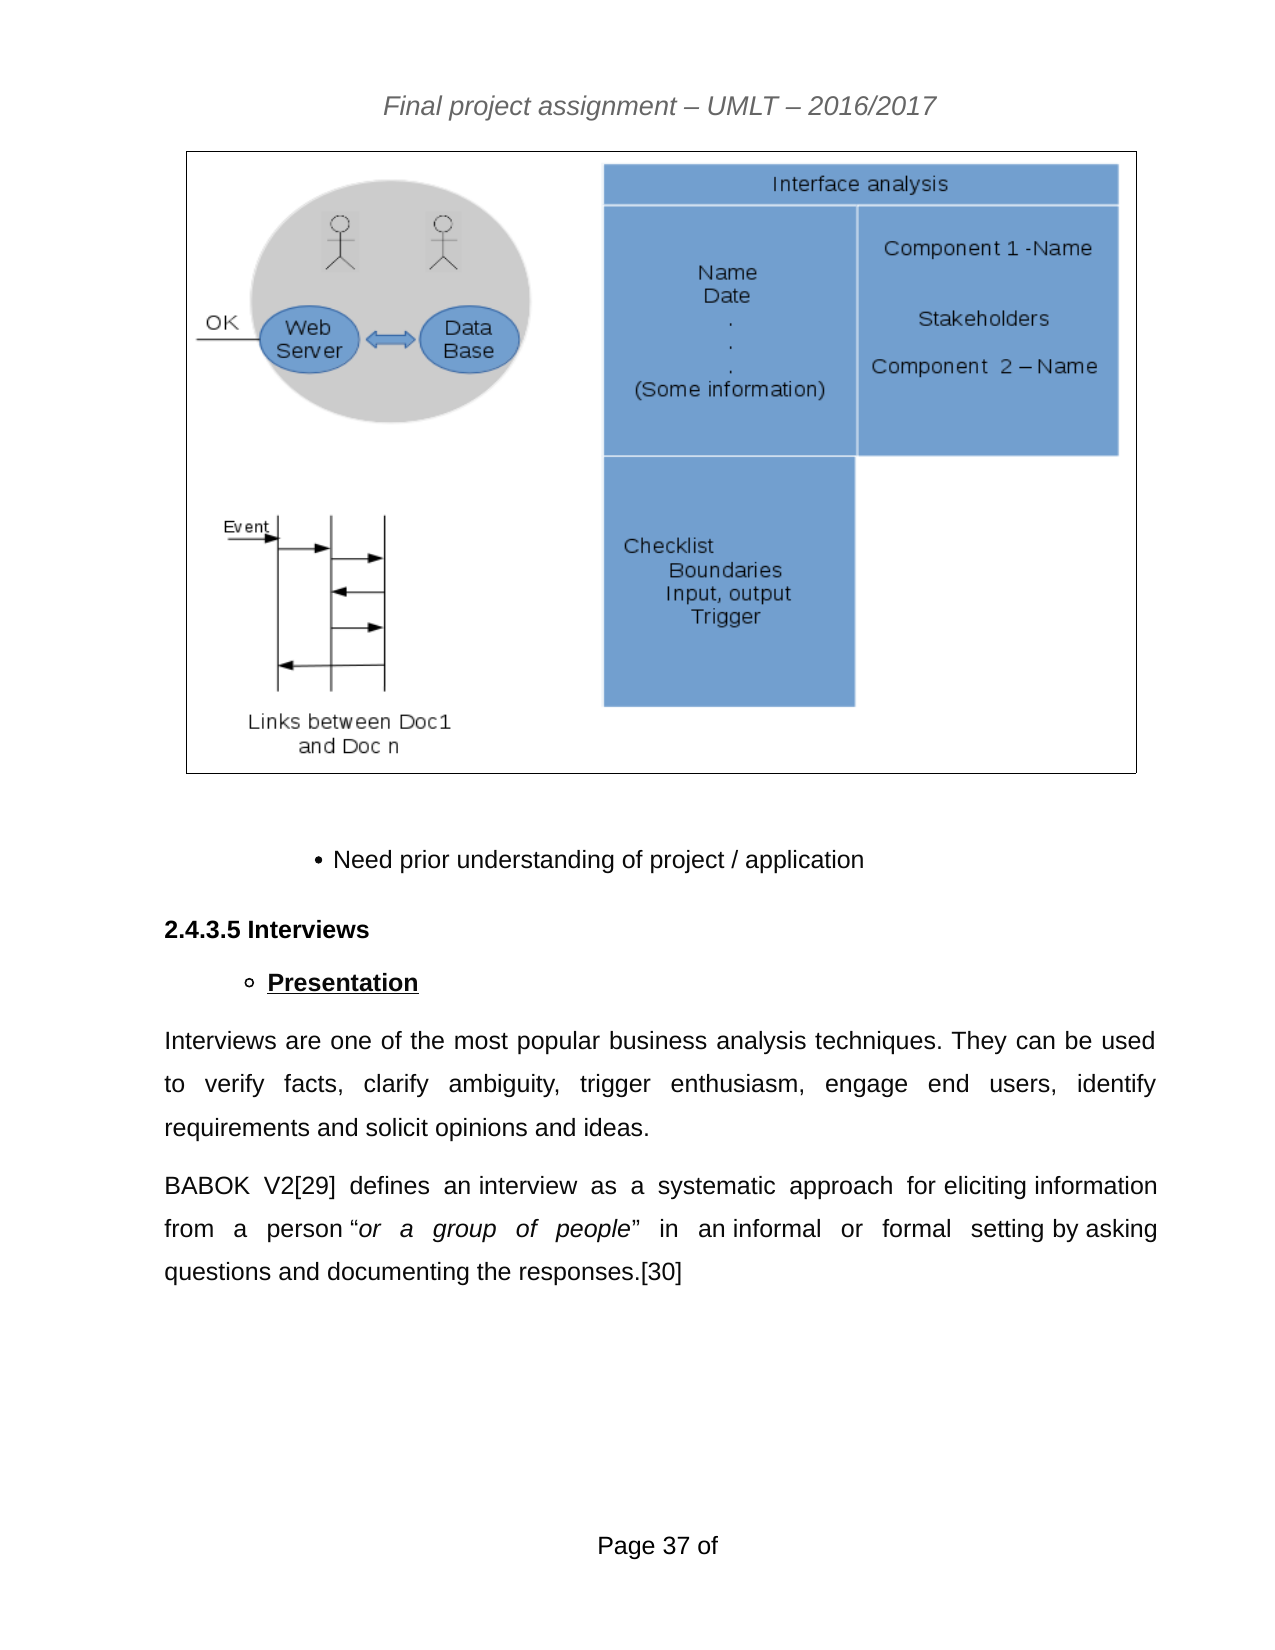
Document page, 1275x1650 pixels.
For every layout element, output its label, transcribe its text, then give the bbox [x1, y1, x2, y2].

picture [189, 154, 1133, 770]
text Interviews are one of the most popular business analysis techniques. They can be used to verify facts, clarify ambiguity, trigger enthusiasm, engage end users, identify requirements and solicit opinions and ideas. [164, 1026, 1158, 1141]
list Presentation [239, 968, 1158, 997]
list Need prior understanding of project / application [314, 845, 1158, 874]
subtitle 2.4.3.5 Interviews [164, 915, 1158, 944]
text BABOK V2[29] defines an interview as a systematic approach for eliciting information from a person “or a group of people” in an informal or formal setting by asking questions and documenting the responses.[30] [164, 1171, 1158, 1286]
